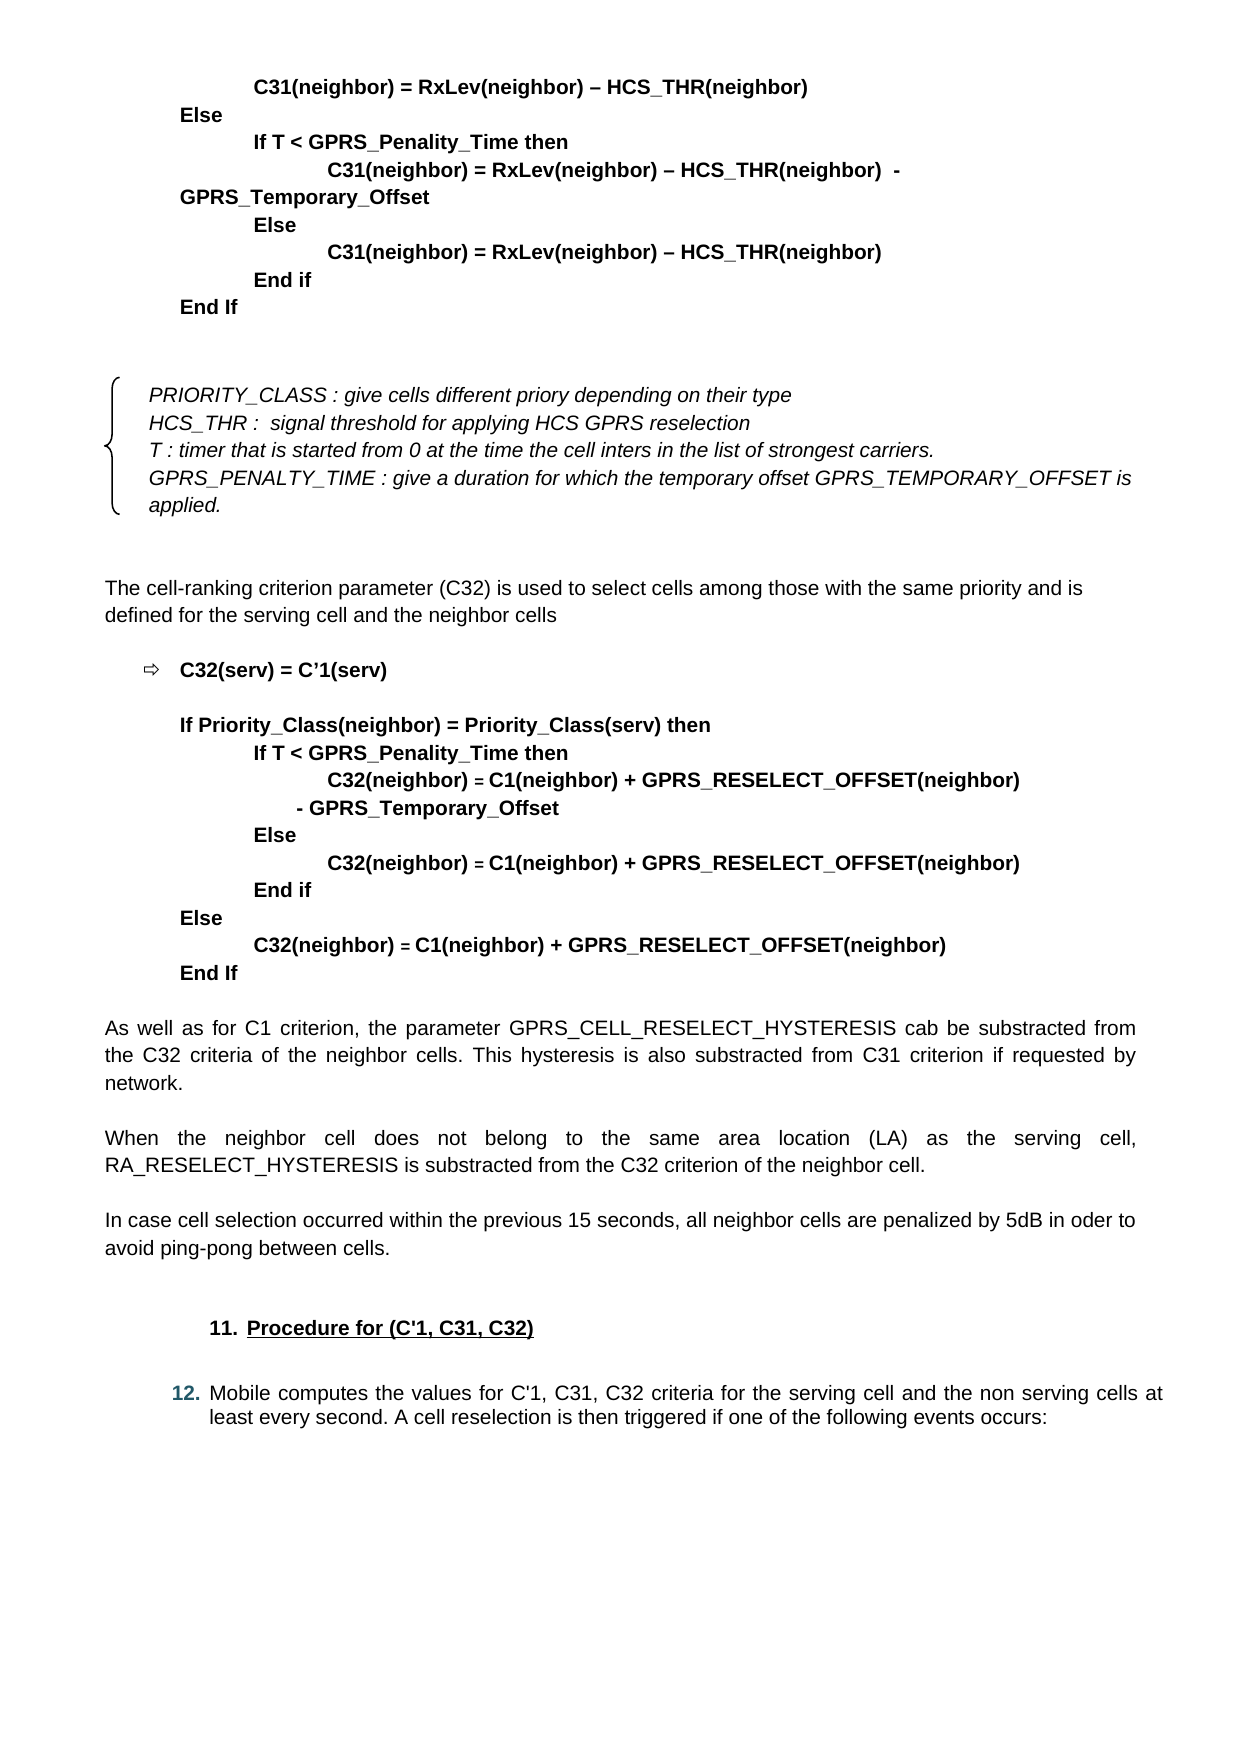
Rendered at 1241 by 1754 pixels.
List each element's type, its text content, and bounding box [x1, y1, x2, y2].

text T : timer that is started from 0 at the time the cell inters in the list of strongest carriers. [149, 438, 1138, 462]
text When the neighbor cell does not belong to the same area location (LA) as the serving cell, RA_RESELECT_HYSTERESIS is substracted from the C32 criterion of the neighbor cell. [104, 1126, 1138, 1177]
text HCS_THR : signal threshold for applying HCS GPRS reselection [149, 411, 1138, 434]
subtitle Mobile computes the values for C'1, C31, C32 criteria for the serving cell and the non serving cells at least every second. A cell reselection is then triggered if one of the following events occurs: [172, 1381, 1165, 1429]
list Else [179, 212, 1138, 236]
list C32(serv) = C’1(serv) [142, 658, 1138, 682]
subtitle Procedure for (C'1, C31, C32) [209, 1316, 1165, 1339]
list C31(neighbor) = RxLev(neighbor) – HCS_THR(neighbor) [179, 240, 1138, 264]
list C31(neighbor) = RxLev(neighbor) – HCS_THR(neighbor) [179, 75, 1138, 99]
list If T < GPRS_Penality_Time then [179, 130, 1138, 154]
text As well as for C1 criterion, the parameter GPRS_CELL_RESELECT_HYSTERESIS cab be substracted from the C32 criteria of the neighbor cells. This hysteresis is also substracted from C31 criterion if requested by network. [104, 1016, 1138, 1094]
text The cell-ranking criterion parameter (C32) is used to select cells among those with the same priority and is defined for the serving cell and the neighbor cells [104, 576, 1138, 627]
list Else [179, 102, 1138, 126]
text PRIORITY_CLASS : give cells different priory depending on their type [149, 383, 1138, 407]
text In case cell selection occurred within the previous 15 seconds, all neighbor cells are penalized by 5dB in oder to avoid ping-pong between cells. [104, 1208, 1138, 1259]
list C32(neighbor) = C1(neighbor) + GPRS_RESELECT_OFFSET(neighbor) [179, 768, 1138, 792]
list Else [179, 823, 1138, 847]
list End If [179, 961, 1138, 984]
list C32(neighbor) = C1(neighbor) + GPRS_RESELECT_OFFSET(neighbor) [179, 933, 1138, 957]
list C31(neighbor) = RxLev(neighbor) – HCS_THR(neighbor) - GPRS_Temporary_Offset [179, 157, 1138, 209]
list If T < GPRS_Penality_Time then [179, 741, 1138, 764]
list End If [179, 295, 1138, 319]
text GPRS_PENALTY_TIME : give a duration for which the temporary offset GPRS_TEMPORARY_OFFSET is applied. [149, 466, 1138, 517]
list Else [179, 906, 1138, 929]
list - GPRS_Temporary_Offset [253, 796, 1138, 819]
list End if [179, 267, 1138, 291]
list If Priority_Class(neighbor) = Priority_Class(serv) then [179, 713, 1138, 737]
list C32(neighbor) = C1(neighbor) + GPRS_RESELECT_OFFSET(neighbor) [179, 851, 1138, 874]
list End if [179, 878, 1138, 902]
